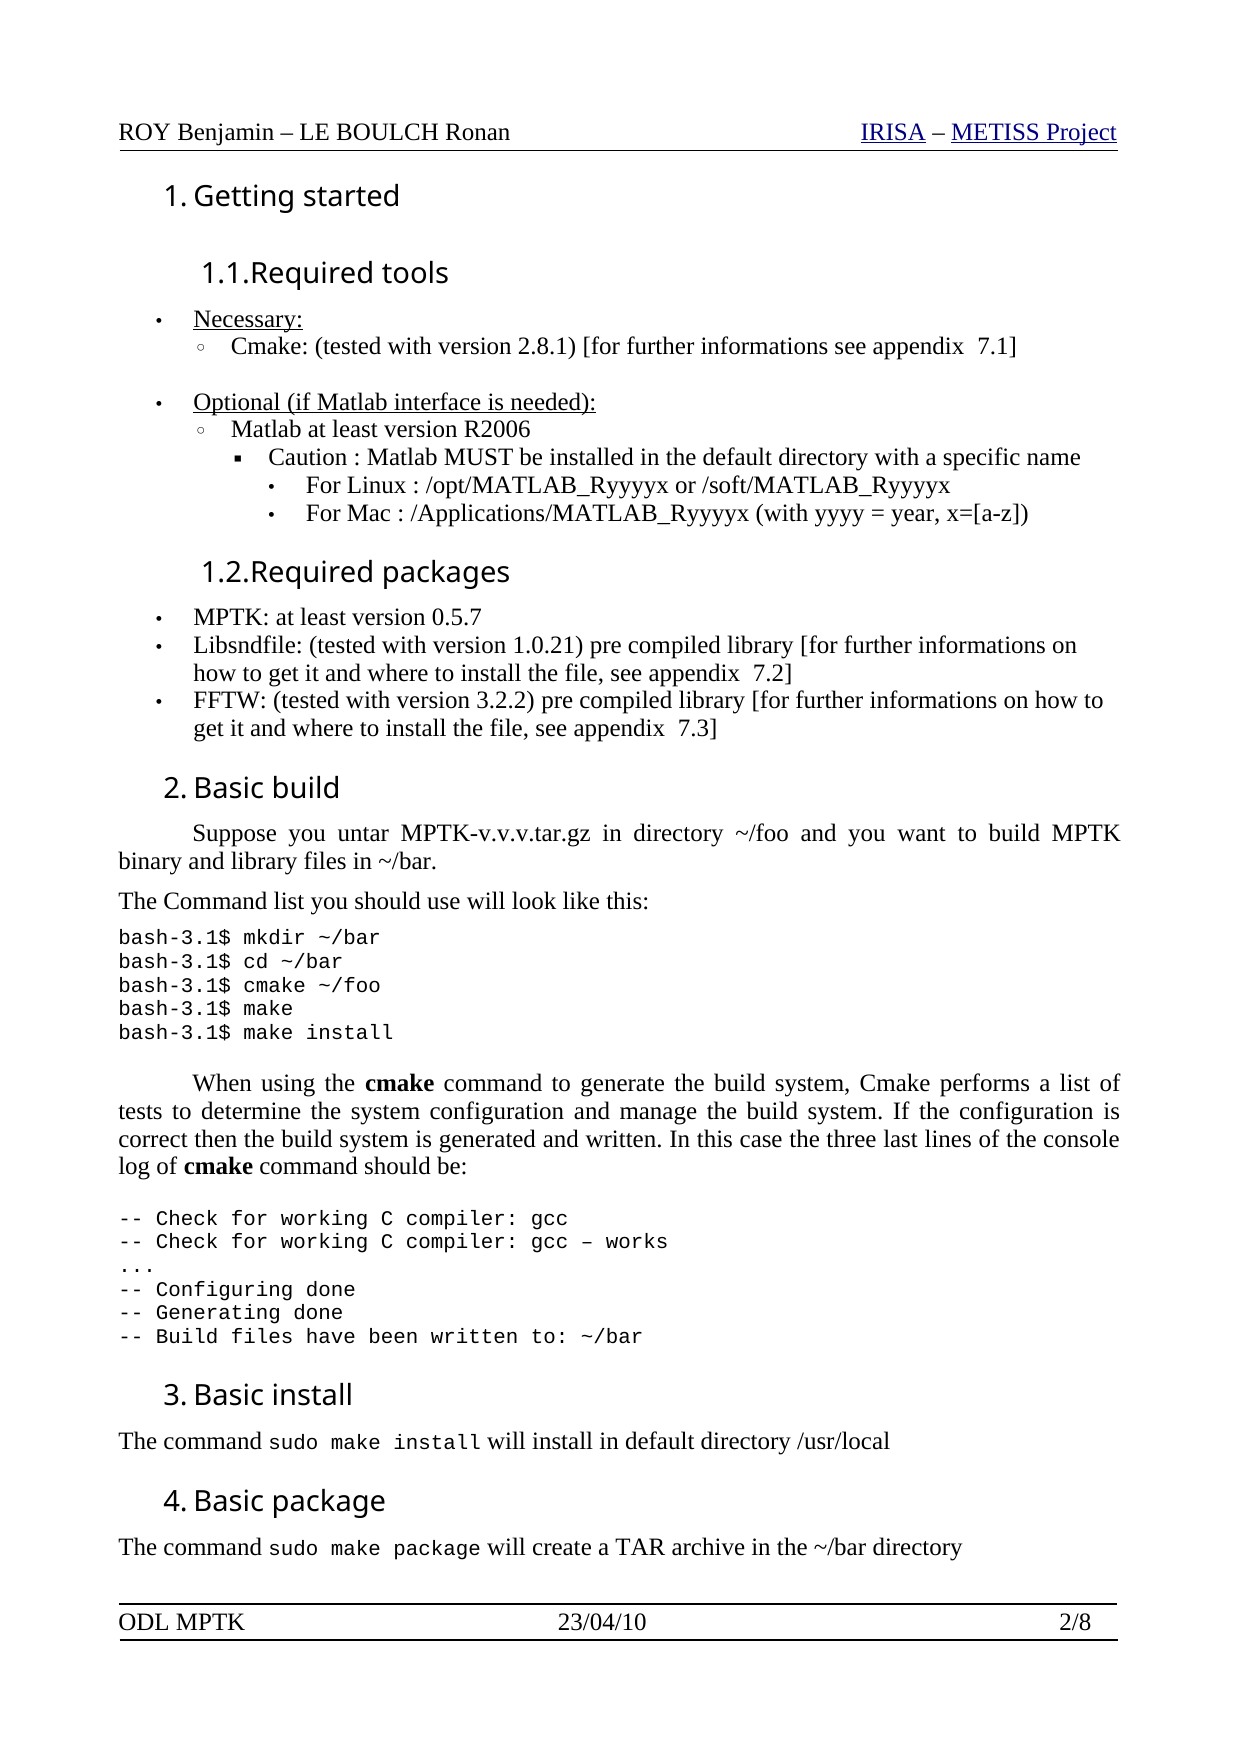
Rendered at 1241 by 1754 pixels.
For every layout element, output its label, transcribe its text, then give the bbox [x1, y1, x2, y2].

text The Command list you should use will look like this: [118, 887, 1122, 915]
subtitle Basic install [156, 1375, 1122, 1414]
list Caution : Matlab MUST be installed in the default directory with a specific name [231, 443, 1122, 471]
text Suppose you untar MPTK-v.v.v.tar.gz in directory ~/foo and you want to build MPTK binary and library files in ~/bar. [118, 819, 1122, 875]
list Optional (if Matlab interface is needed): [156, 388, 1122, 416]
text -- Generating done [118, 1302, 1122, 1326]
list Libsndfile: (tested with version 1.0.21) pre compiled library [for further informations on how to get it and where to install the file, see appendix 7.2.] [156, 631, 1122, 687]
text bash-3.1$ make [118, 998, 1122, 1022]
text -- Check for working C compiler: gcc – works [118, 1231, 1122, 1255]
subtitle Getting started [156, 175, 1122, 215]
list FFTW: (tested with version 3.2.2) pre compiled library [for further informations on how to get it and where to install the file, see appendix 7.3.] [156, 687, 1122, 742]
text bash-3.1$ mkdir ~/bar [118, 927, 1122, 951]
list Cmake: (tested with version 2.8.1) [for further informations see appendix 7.1.] [193, 332, 1122, 360]
subtitle Basic package [156, 1480, 1122, 1520]
list For Linux : /opt/MATLAB_Ryyyyx or /soft/MATLAB_Ryyyyx [268, 471, 1122, 499]
text bash-3.1$ cmake ~/foo [118, 975, 1122, 998]
text bash-3.1$ make install [118, 1022, 1122, 1046]
list The command sudo make package will create a TAR archive in the ~/bar directory [118, 1533, 1122, 1561]
text -- Build files have been written to: ~/bar [118, 1326, 1122, 1350]
subtitle Basic build [156, 767, 1122, 807]
subtitle Required packages [193, 551, 1122, 591]
list Necessary: [156, 305, 1122, 332]
text ... [118, 1255, 1122, 1279]
text When using the cmake command to generate the build system, Cmake performs a list of tests to determine the system configuration and manage the build system. If the configuration is correct then the build system is generated and written. In this case the three last lines of the console log of cmake command should be: [118, 1069, 1122, 1180]
list For Mac : /Applications/MATLAB_Ryyyyx (with yyyy = year, x=[a-z]) [268, 499, 1122, 526]
list Matlab at least version R2006 [193, 416, 1122, 443]
text bash-3.1$ cd ~/bar [118, 951, 1122, 975]
text -- Configuring done [118, 1279, 1122, 1302]
text -- Check for working C compiler: gcc [118, 1208, 1122, 1231]
subtitle Required tools [193, 252, 1122, 292]
list The command sudo make install will install in default directory /usr/local [118, 1427, 1122, 1455]
list MPTK: at least version 0.5.7 [156, 603, 1122, 631]
